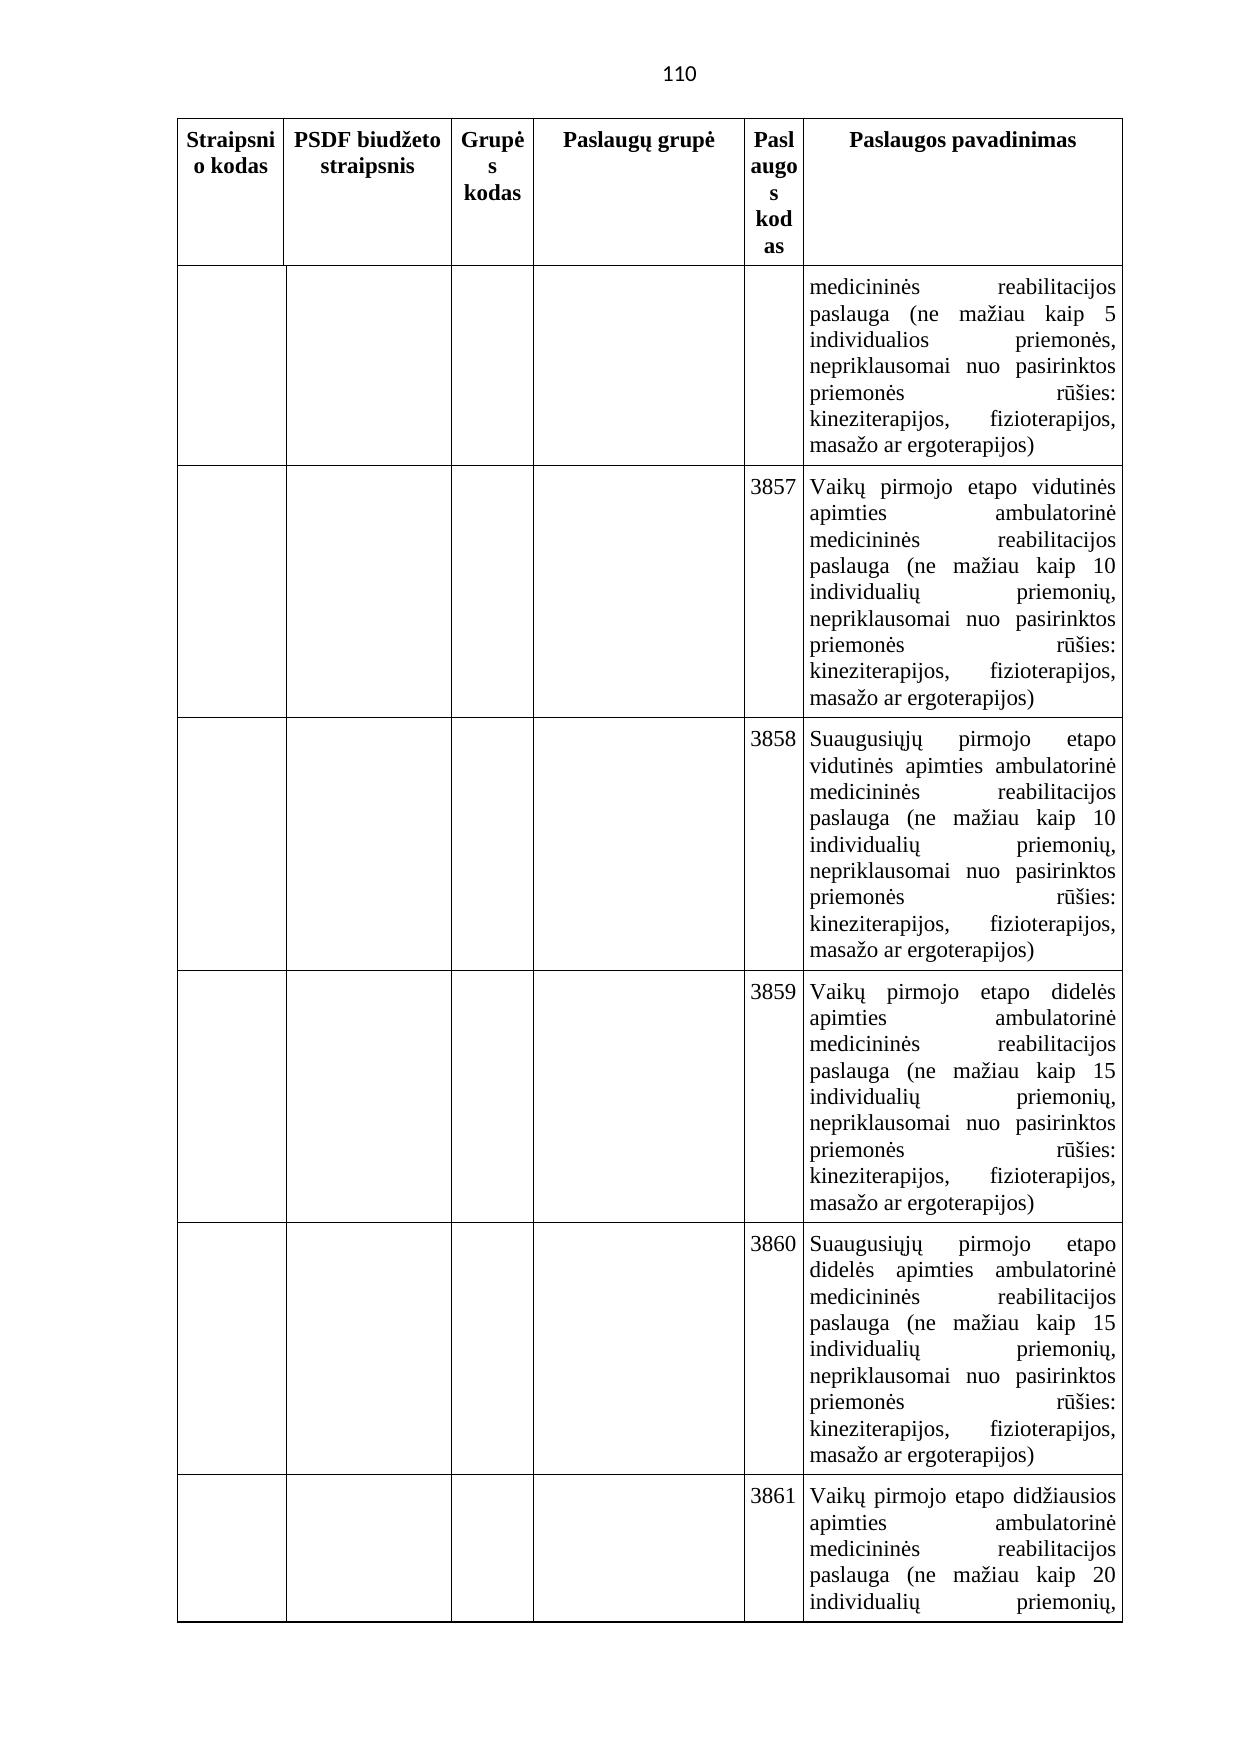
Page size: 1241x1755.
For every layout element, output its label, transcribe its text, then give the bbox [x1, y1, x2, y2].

table_cell Suaugusiųjų pirmojo etapo vidutinės apimties ambulatorinė medicininės reabilitacijos paslauga (ne mažiau kaip 10 individualių priemonių, nepriklausomai nuo pasirinktos priemonės rūšies: kineziterapijos, fizioterapijos, masažo ar ergoterapijos) [804, 718, 1122, 969]
table_cell [452, 718, 533, 969]
table_cell Vaikų pirmojo etapo didžiausios apimties ambulatorinė medicininės reabilitacijos paslauga (ne mažiau kaip 20 individualių priemonių, [804, 1475, 1122, 1621]
table_cell [452, 1475, 533, 1621]
table_cell [452, 971, 533, 1222]
table_header Paslaugos pavadinimas [804, 119, 1122, 265]
table_cell [287, 266, 451, 465]
table_cell Vaikų pirmojo etapo didelės apimties ambulatorinė medicininės reabilitacijos paslauga (ne mažiau kaip 15 individualių priemonių, nepriklausomai nuo pasirinktos priemonės rūšies: kineziterapijos, fizioterapijos, masažo ar ergoterapijos) [804, 971, 1122, 1222]
table_cell Suaugusiųjų pirmojo etapo didelės apimties ambulatorinė medicininės reabilitacijos paslauga (ne mažiau kaip 15 individualių priemonių, nepriklausomai nuo pasirinktos priemonės rūšies: kineziterapijos, fizioterapijos, masažo ar ergoterapijos) [804, 1223, 1122, 1474]
table_cell 3859 [745, 971, 803, 1222]
table_cell [287, 1475, 451, 1621]
table_cell [178, 1475, 286, 1621]
table_cell [534, 1223, 744, 1474]
table_cell [178, 466, 286, 717]
table_cell 3858 [745, 718, 803, 969]
table_cell [287, 718, 451, 969]
table_cell [452, 1223, 533, 1474]
table_cell 3860 [745, 1223, 803, 1474]
table_cell [745, 266, 803, 465]
table_cell [287, 466, 451, 717]
table_cell [178, 1223, 286, 1474]
table_cell 3857 [745, 466, 803, 717]
table_cell [178, 971, 286, 1222]
table_header Straipsnio kodas [178, 119, 283, 265]
table_cell [452, 266, 533, 465]
table_cell [534, 466, 744, 717]
table_cell [287, 1223, 451, 1474]
table_cell [534, 1475, 744, 1621]
table_cell [534, 718, 744, 969]
table_cell 3861 [745, 1475, 803, 1621]
table_cell [534, 266, 744, 465]
table_header Grupės kodas [452, 119, 533, 265]
table_header Paslaugų grupė [534, 119, 744, 265]
table_header Paslaugos kodas [745, 119, 803, 265]
table_cell [178, 718, 286, 969]
table_cell [534, 971, 744, 1222]
table_cell [452, 466, 533, 717]
table_header PSDF biudžeto straipsnis [284, 119, 451, 265]
table_cell Vaikų pirmojo etapo vidutinės apimties ambulatorinė medicininės reabilitacijos paslauga (ne mažiau kaip 10 individualių priemonių, nepriklausomai nuo pasirinktos priemonės rūšies: kineziterapijos, fizioterapijos, masažo ar ergoterapijos) [804, 466, 1122, 717]
table_cell medicininės reabilitacijos paslauga (ne mažiau kaip 5 individualios priemonės, nepriklausomai nuo pasirinktos priemonės rūšies: kineziterapijos, fizioterapijos, masažo ar ergoterapijos) [804, 266, 1122, 465]
table_cell [287, 971, 451, 1222]
table_cell [178, 266, 286, 465]
